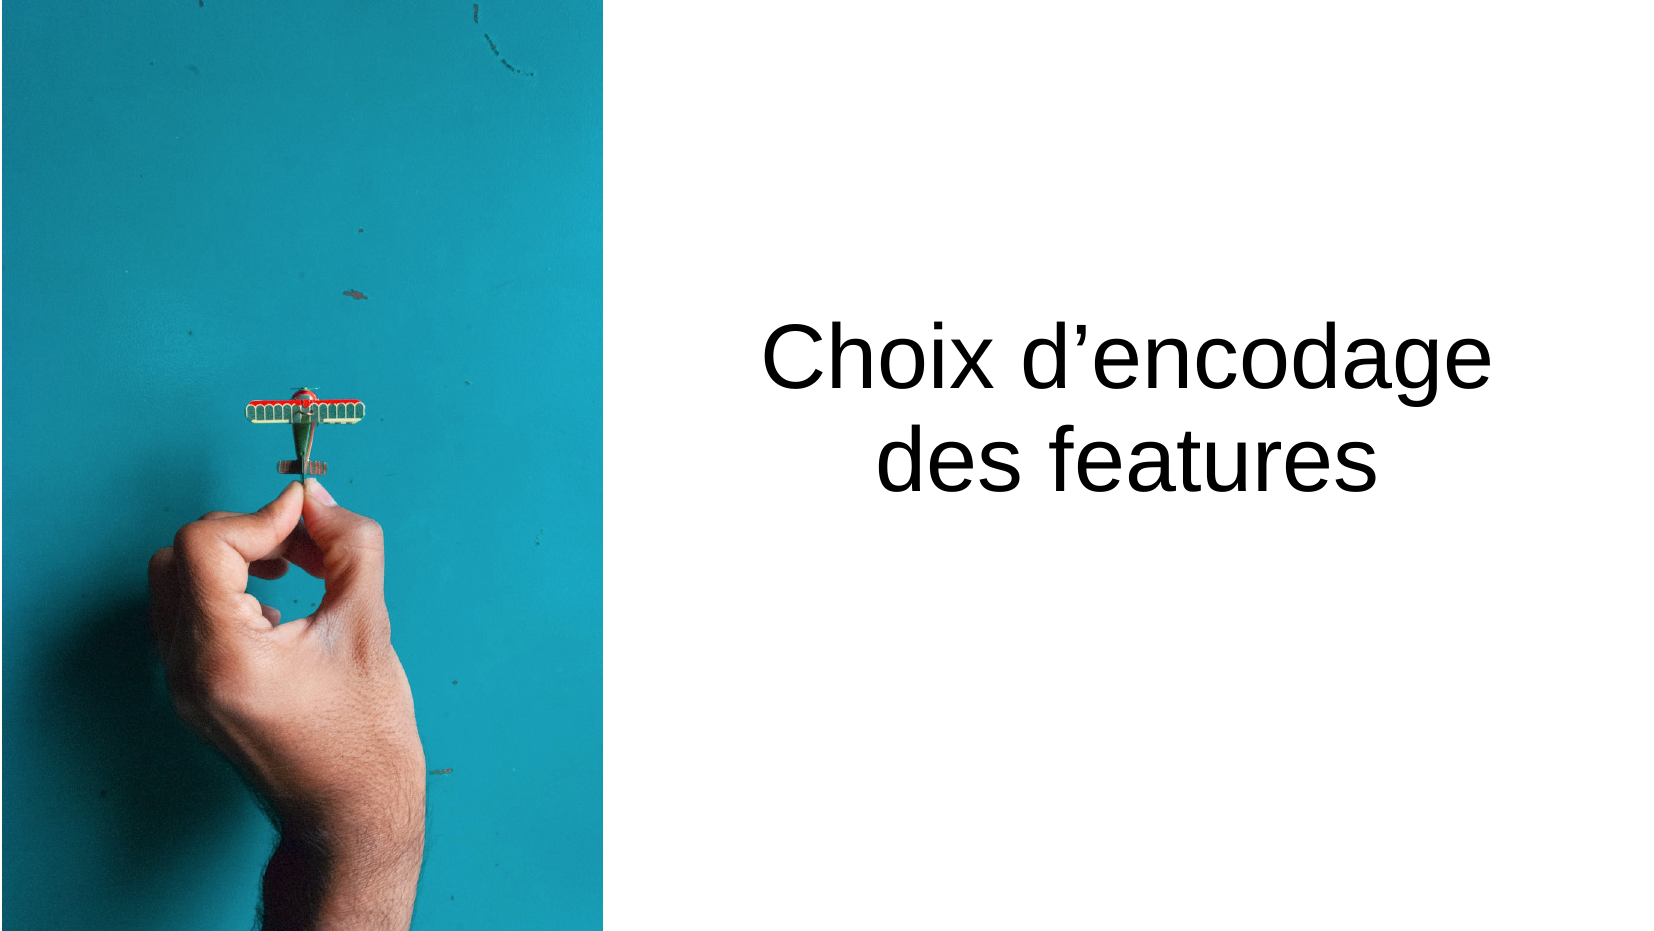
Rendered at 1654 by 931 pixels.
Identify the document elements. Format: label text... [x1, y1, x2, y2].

picture [2, 0, 603, 931]
picture [7, 649, 14, 657]
title Choix d’encodage des features [685, 37, 1571, 780]
